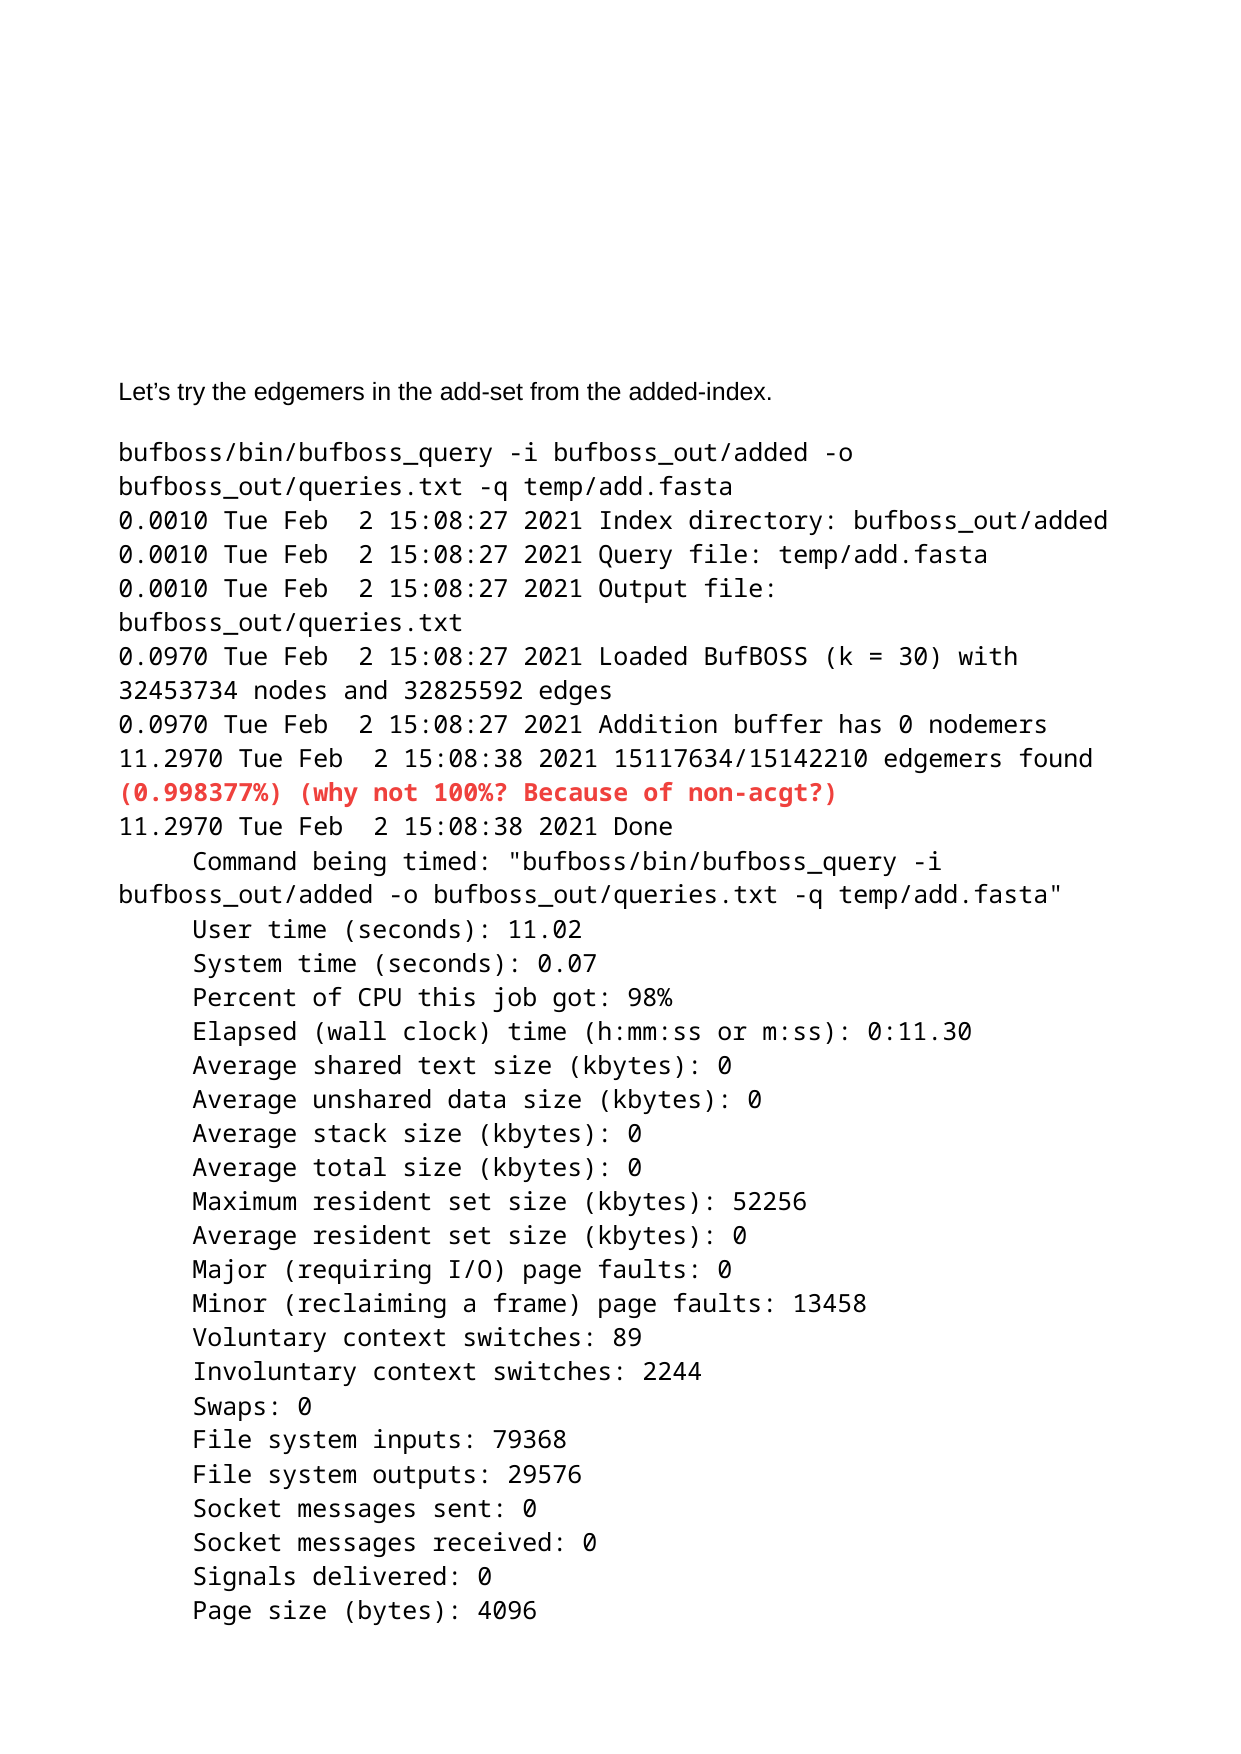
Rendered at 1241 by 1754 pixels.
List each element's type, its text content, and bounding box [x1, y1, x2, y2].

text File system outputs: 29576 [118, 1456, 1122, 1490]
text 0.0010 Tue Feb 2 15:08:27 2021 Query file: temp/add.fasta [118, 537, 1122, 571]
text Page size (bytes): 4096 [118, 1592, 1122, 1627]
text Command being timed: "bufboss/bin/bufboss_query -i bufboss_out/added -o bufboss_out/queries.txt -q temp/add.fasta" [118, 843, 1122, 911]
text Average unshared data size (kbytes): 0 [118, 1082, 1122, 1116]
text bufboss/bin/bufboss_query -i bufboss_out/added -o bufboss_out/queries.txt -q temp/add.fasta [118, 434, 1122, 502]
text Maximum resident set size (kbytes): 52256 [118, 1184, 1122, 1218]
text 0.0010 Tue Feb 2 15:08:27 2021 Index directory: bufboss_out/added [118, 502, 1122, 537]
text Average resident set size (kbytes): 0 [118, 1218, 1122, 1252]
text Involuntary context switches: 2244 [118, 1354, 1122, 1388]
text 11.2970 Tue Feb 2 15:08:38 2021 15117634/15142210 edgemers found (0.998377%) (why not 100%? Because of non-acgt?) [118, 741, 1122, 809]
text Voluntary context switches: 89 [118, 1320, 1122, 1354]
text System time (seconds): 0.07 [118, 945, 1122, 979]
text User time (seconds): 11.02 [118, 911, 1122, 945]
text Signals delivered: 0 [118, 1558, 1122, 1592]
text Let’s try the edgemers in the add-set from the added-index. [118, 377, 1122, 406]
text Swaps: 0 [118, 1388, 1122, 1422]
text Socket messages received: 0 [118, 1524, 1122, 1558]
text Major (requiring I/O) page faults: 0 [118, 1252, 1122, 1286]
text Percent of CPU this job got: 98% [118, 979, 1122, 1013]
text 0.0010 Tue Feb 2 15:08:27 2021 Output file: bufboss_out/queries.txt [118, 571, 1122, 639]
text 0.0970 Tue Feb 2 15:08:27 2021 Loaded BufBOSS (k = 30) with 32453734 nodes and 32825592 edges [118, 639, 1122, 707]
text 11.2970 Tue Feb 2 15:08:38 2021 Done [118, 809, 1122, 843]
text Minor (reclaiming a frame) page faults: 13458 [118, 1286, 1122, 1320]
text Average shared text size (kbytes): 0 [118, 1047, 1122, 1082]
text 0.0970 Tue Feb 2 15:08:27 2021 Addition buffer has 0 nodemers [118, 707, 1122, 741]
text Average stack size (kbytes): 0 [118, 1116, 1122, 1150]
text File system inputs: 79368 [118, 1422, 1122, 1456]
text Elapsed (wall clock) time (h:mm:ss or m:ss): 0:11.30 [118, 1013, 1122, 1047]
text Socket messages sent: 0 [118, 1490, 1122, 1524]
text Average total size (kbytes): 0 [118, 1150, 1122, 1184]
